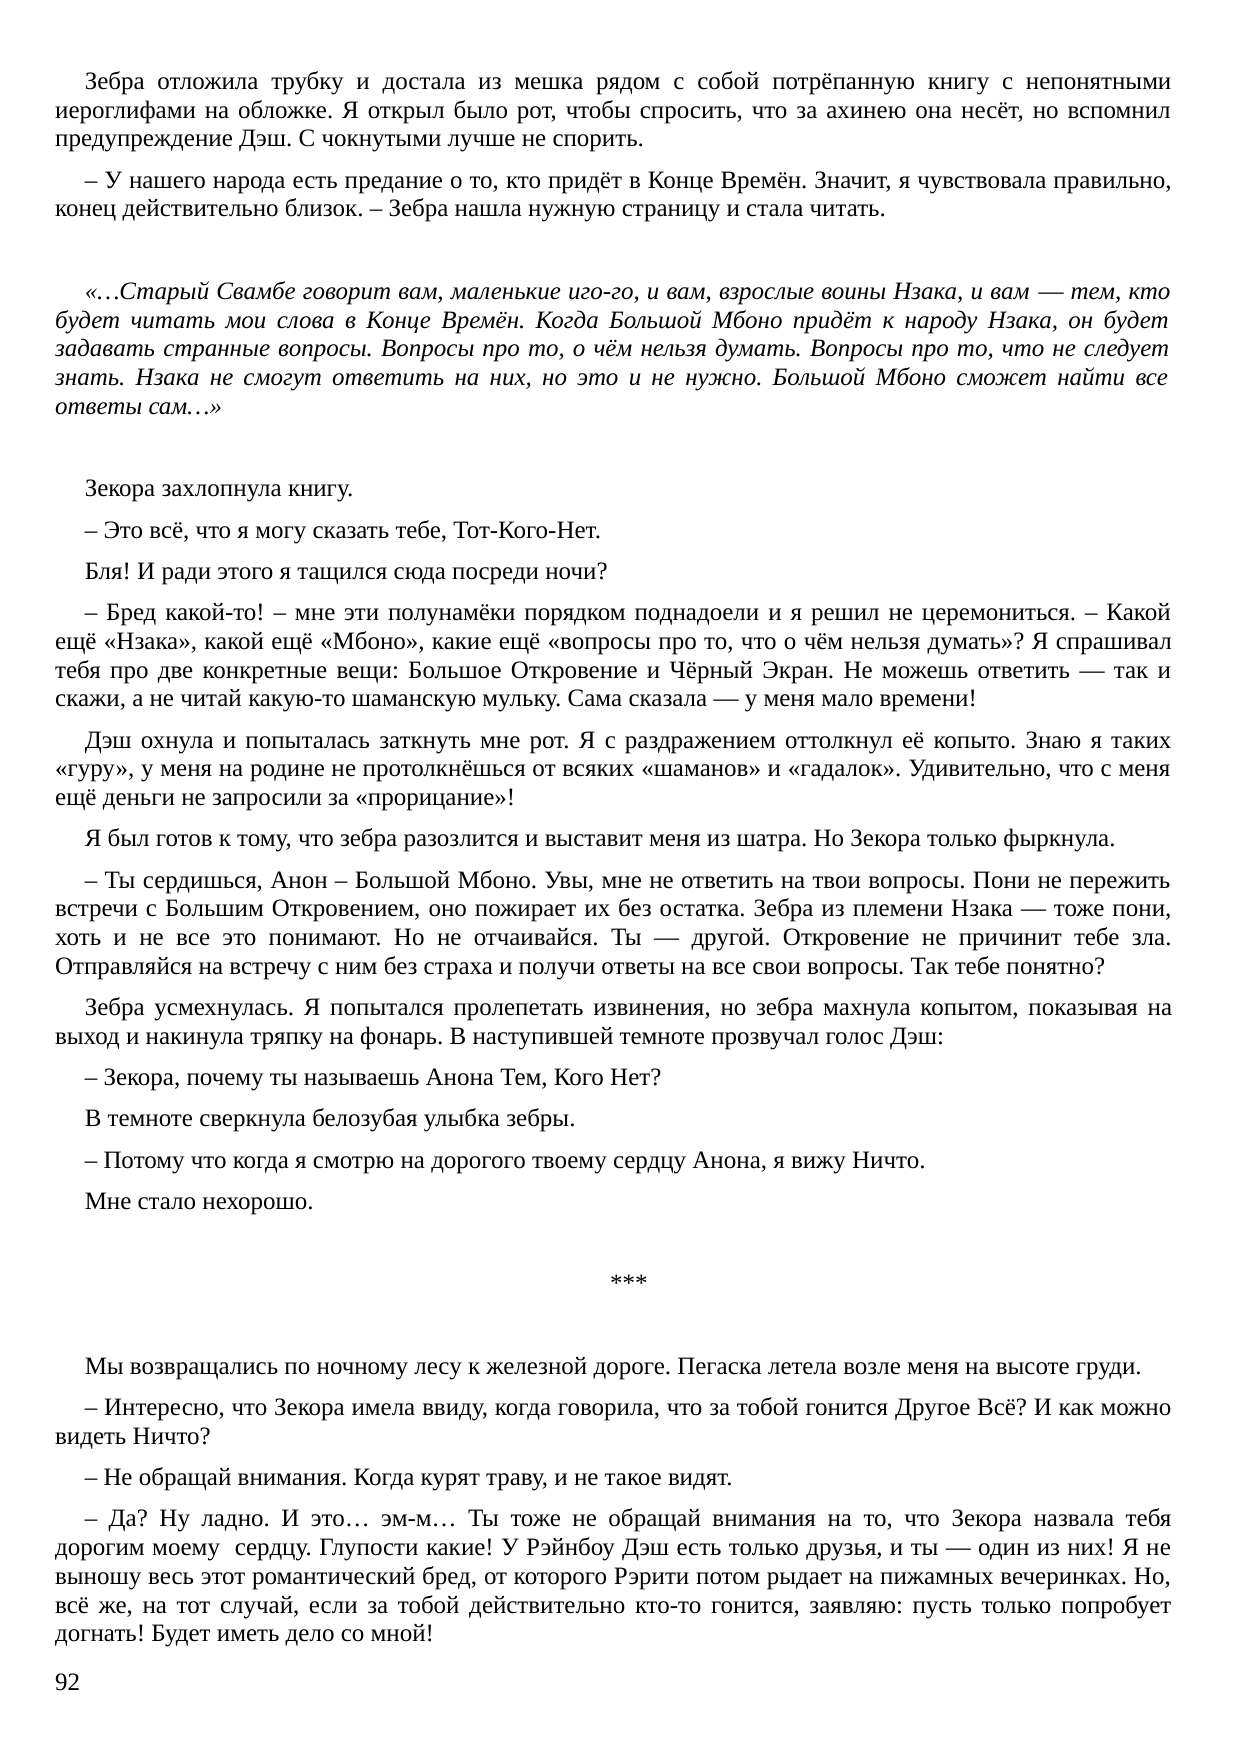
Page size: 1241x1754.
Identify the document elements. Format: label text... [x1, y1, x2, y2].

text – Да? Ну ладно. И это… эм-м… Ты тоже не обращай внимания на то, что Зекора назвала тебя дорогим моему сердцу. Глупости какие! У Рэйнбоу Дэш есть только друзья, и ты — один из них! Я не выношу весь этот романтический бред, от которого Рэрити потом рыдает на пижамных вечеринках. Но, всё же, на тот случай, если за тобой действительно кто-то гонится, заявляю: пусть только попробует догнать! Будет иметь дело со мной! [55, 1503, 1173, 1647]
text Бля! И ради этого я тащился сюда посреди ночи? [55, 556, 1173, 585]
text – Ты сердишься, Анон – Большой Мбоно. Увы, мне не ответить на твои вопросы. Пони не пережить встречи с Большим Откровением, оно пожирает их без остатка. Зебра из племени Нзака — тоже пони, хоть и не все это понимают. Но не отчаивайся. Ты — другой. Откровение не причинит тебе зла. Отправляйся на встречу с ним без страха и получи ответы на все свои вопросы. Так тебе понятно? [55, 865, 1173, 980]
text – У нашего народа есть предание о то, кто придёт в Конце Времён. Значит, я чувствовала правильно, конец действительно близок. – Зебра нашла нужную страницу и стала читать. [55, 165, 1173, 222]
text Мне стало нехорошо. [55, 1186, 1173, 1215]
text Мы возвращались по ночному лесу к железной дороге. Пегаска летела возле меня на высоте груди. [55, 1351, 1173, 1380]
text *** [55, 1268, 1173, 1297]
text – Это всё, что я могу сказать тебе, Тот-Кого-Нет. [55, 515, 1173, 543]
text В темноте сверкнула белозубая улыбка зебры. [55, 1103, 1173, 1132]
text Я был готов к тому, что зебра разозлится и выставит меня из шатра. Но Зекора только фыркнула. [55, 823, 1173, 852]
text Дэш охнула и попыталась заткнуть мне рот. Я с раздражением оттолкнул её копыто. Знаю я таких «гуру», у меня на родине не протолкнёшься от всяких «шаманов» и «гадалок». Удивительно, что с меня ещё деньги не запросили за «прорицание»! [55, 725, 1173, 811]
text – Интересно, что Зекора имела ввиду, когда говорила, что за тобой гонится Другое Всё? И как можно видеть Ничто? [55, 1392, 1173, 1450]
text – Зекора, почему ты называешь Анона Тем, Кого Нет? [55, 1062, 1173, 1091]
text Зебра отложила трубку и достала из мешка рядом с собой потрёпанную книгу с непонятными иероглифами на обложке. Я открыл было рот, чтобы спросить, что за ахинею она несёт, но вспомнил предупреждение Дэш. С чокнутыми лучше не спорить. [55, 66, 1173, 152]
text Зебра усмехнулась. Я попытался пролепетать извинения, но зебра махнула копытом, показывая на выход и накинула тряпку на фонарь. В наступившей темноте прозвучал голос Дэш: [55, 992, 1173, 1050]
text – Потому что когда я смотрю на дорогого твоему сердцу Анона, я вижу Ничто. [55, 1145, 1173, 1173]
text – Бред какой-то! – мне эти полунамёки порядком поднадоели и я решил не церемониться. – Какой ещё «Нзака», какой ещё «Мбоно», какие ещё «вопросы про то, что о чём нельзя думать»? Я спрашивал тебя про две конкретные вещи: Большое Откровение и Чёрный Экран. Не можешь ответить — так и скажи, а не читай какую-то шаманскую мульку. Сама сказала — у меня мало времени! [55, 597, 1173, 712]
text – Не обращай внимания. Когда курят траву, и не такое видят. [55, 1462, 1173, 1491]
text Зекора захлопнула книгу. [55, 473, 1173, 502]
text «…Старый Свамбе говорит вам, маленькие иго-го, и вам, взрослые воины Нзака, и вам — тем, кто будет читать мои слова в Конце Времён. Когда Большой Мбоно придёт к народу Нзака, он будет задавать странные вопросы. Вопросы про то, о чём нельзя думать. Вопросы про то, что не следует знать. Нзака не смогут ответить на них, но это и не нужно. Большой Мбоно сможет найти все ответы сам…» [55, 276, 1173, 420]
